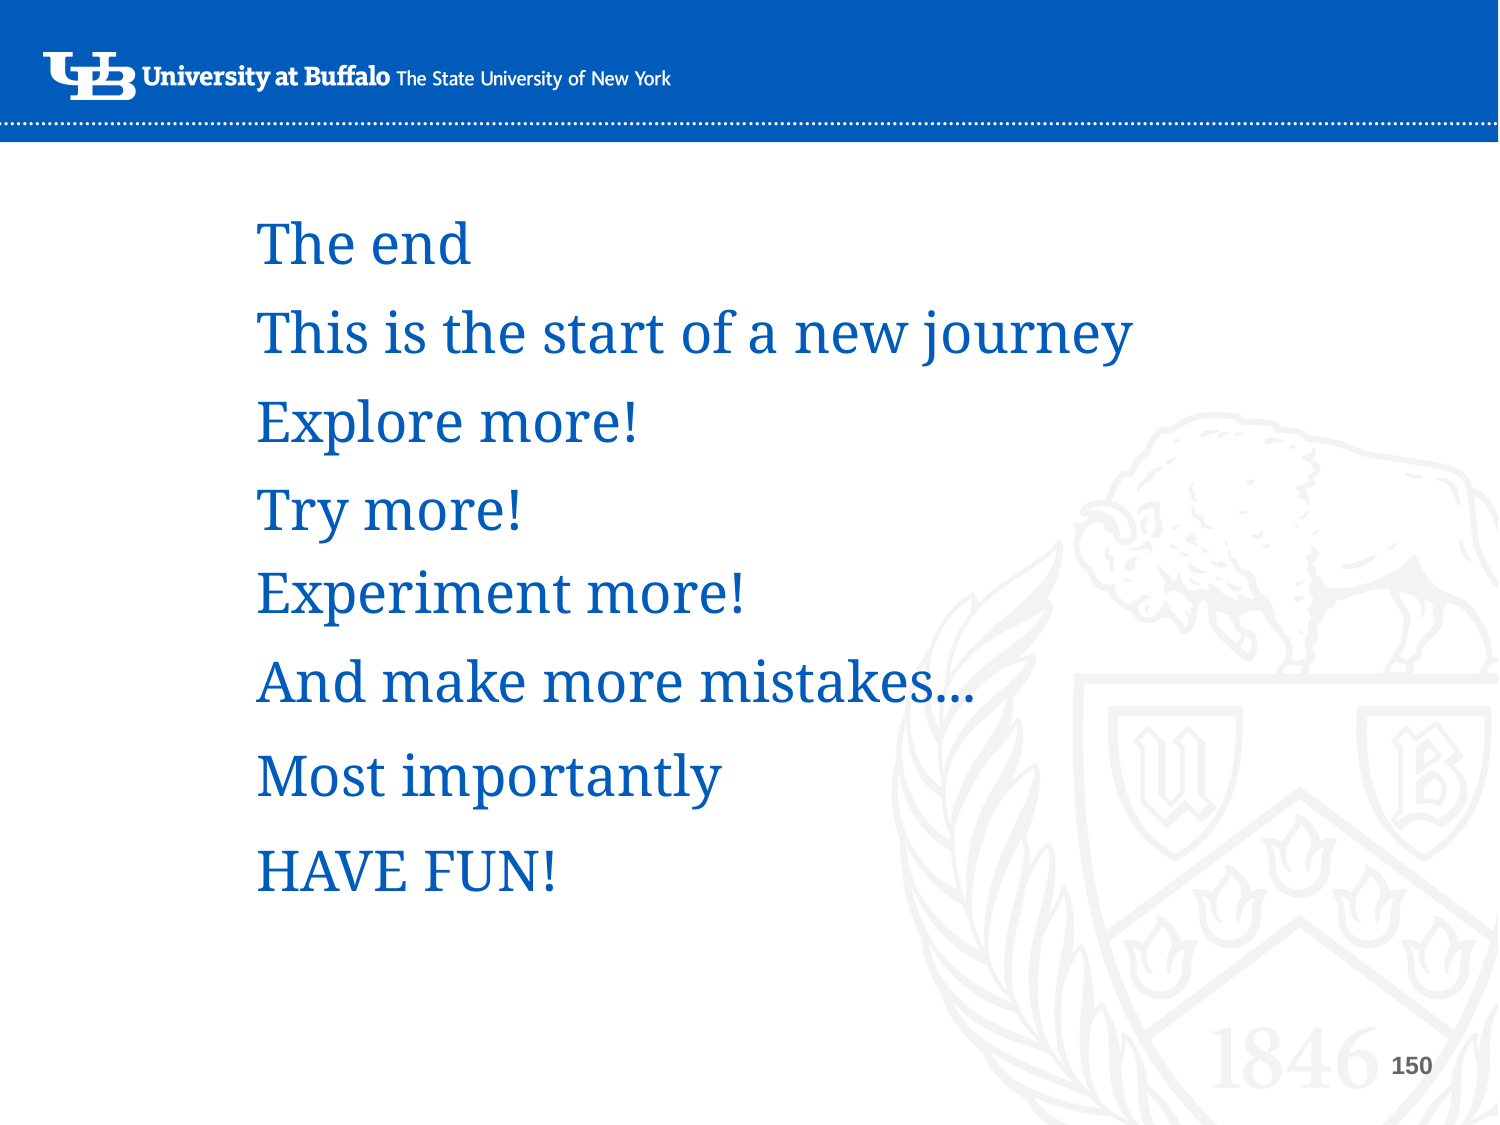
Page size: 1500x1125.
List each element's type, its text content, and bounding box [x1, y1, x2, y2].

title And make more mistakes... [240, 641, 1036, 721]
title Try more! [240, 470, 1036, 550]
title The end [240, 196, 1261, 284]
title Explore more! [240, 381, 1036, 461]
title HAVE FUN! [240, 830, 1036, 910]
picture [0, 0, 1499, 1125]
title This is the start of a new journey [240, 285, 1261, 372]
title Most importantly [240, 736, 1036, 816]
title Experiment more! [240, 553, 1036, 632]
